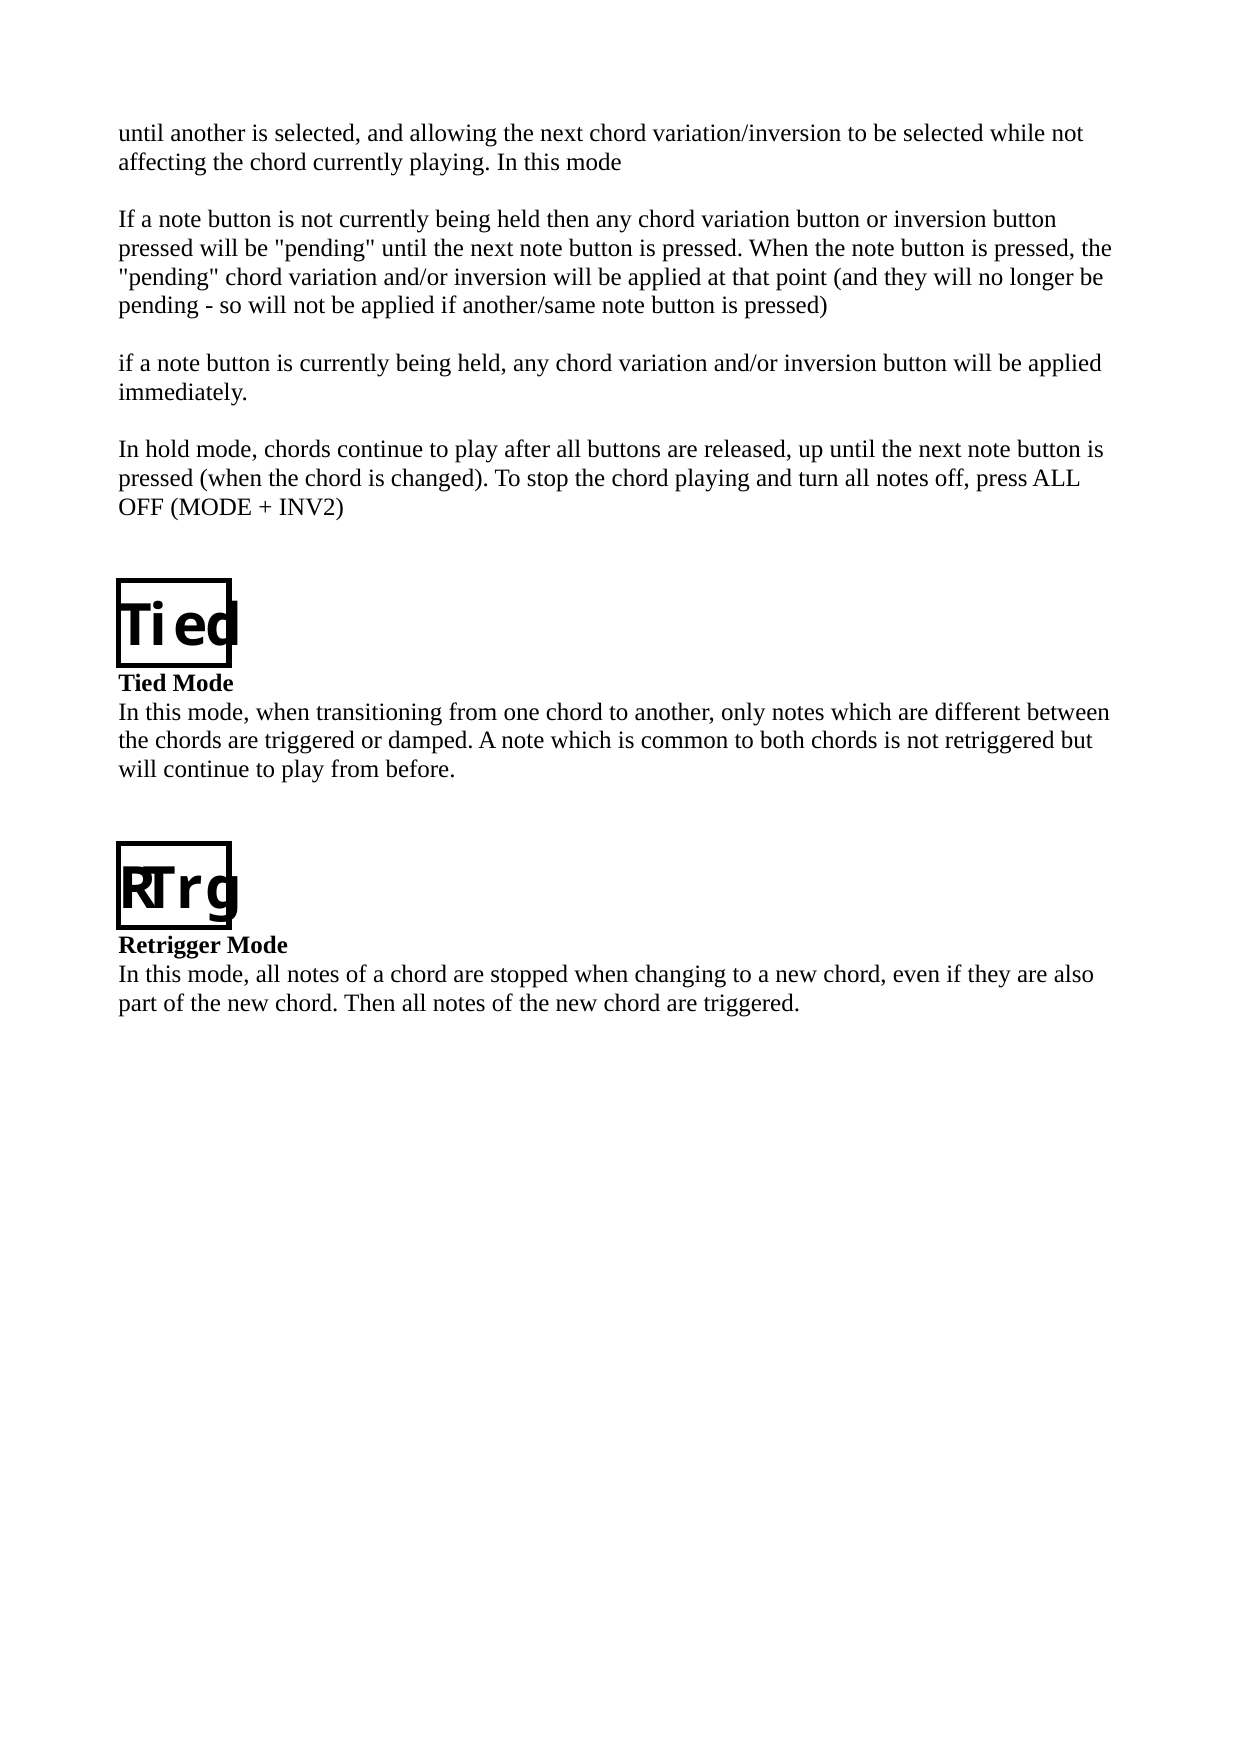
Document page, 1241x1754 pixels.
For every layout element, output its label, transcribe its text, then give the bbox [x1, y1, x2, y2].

text until another is selected, and allowing the next chord variation/inversion to be selected while not affecting the chord currently playing. In this mode [118, 118, 1122, 176]
table_header R [132, 874, 142, 885]
text if a note button is currently being held, any chord variation and/or inversion button will be applied immediately. [118, 348, 1122, 406]
text If a note button is not currently being held then any chord variation button or inversion button pressed will be "pending" until the next note button is pressed. When the note button is pressed, the "pending" chord variation and/or inversion will be applied at that point (and they will no longer be pending - so will not be applied if another/same note button is pressed) [118, 204, 1122, 319]
table_header r [174, 846, 205, 925]
table_header g [216, 883, 226, 902]
table_header i [142, 583, 173, 663]
table_header d [205, 583, 226, 663]
text In this mode, when transitioning from one chord to another, only notes which are different between the chords are triggered or damped. A note which is common to both chords is not retriggered but will continue to play from before. [118, 697, 1122, 783]
text In hold mode, chords continue to play after all buttons are released, up until the next note button is pressed (when the chord is changed). To stop the chord playing and turn all notes off, press ALL OFF (MODE + INV2) [118, 434, 1122, 521]
table_header T [142, 846, 173, 867]
text Retrigger Mode [118, 930, 1122, 959]
table_header T [121, 611, 142, 663]
table_header e [174, 583, 205, 663]
table_header g [205, 846, 226, 925]
table_header R [121, 846, 142, 925]
table_header T [145, 874, 154, 904]
text In this mode, all notes of a chord are stopped when changing to a new chord, even if they are also part of the new chord. Then all notes of the new chord are triggered. [118, 959, 1122, 1017]
text Tied Mode [118, 668, 1122, 697]
table_header T [142, 874, 173, 925]
table_header e [185, 619, 197, 625]
table_header T [121, 583, 142, 603]
